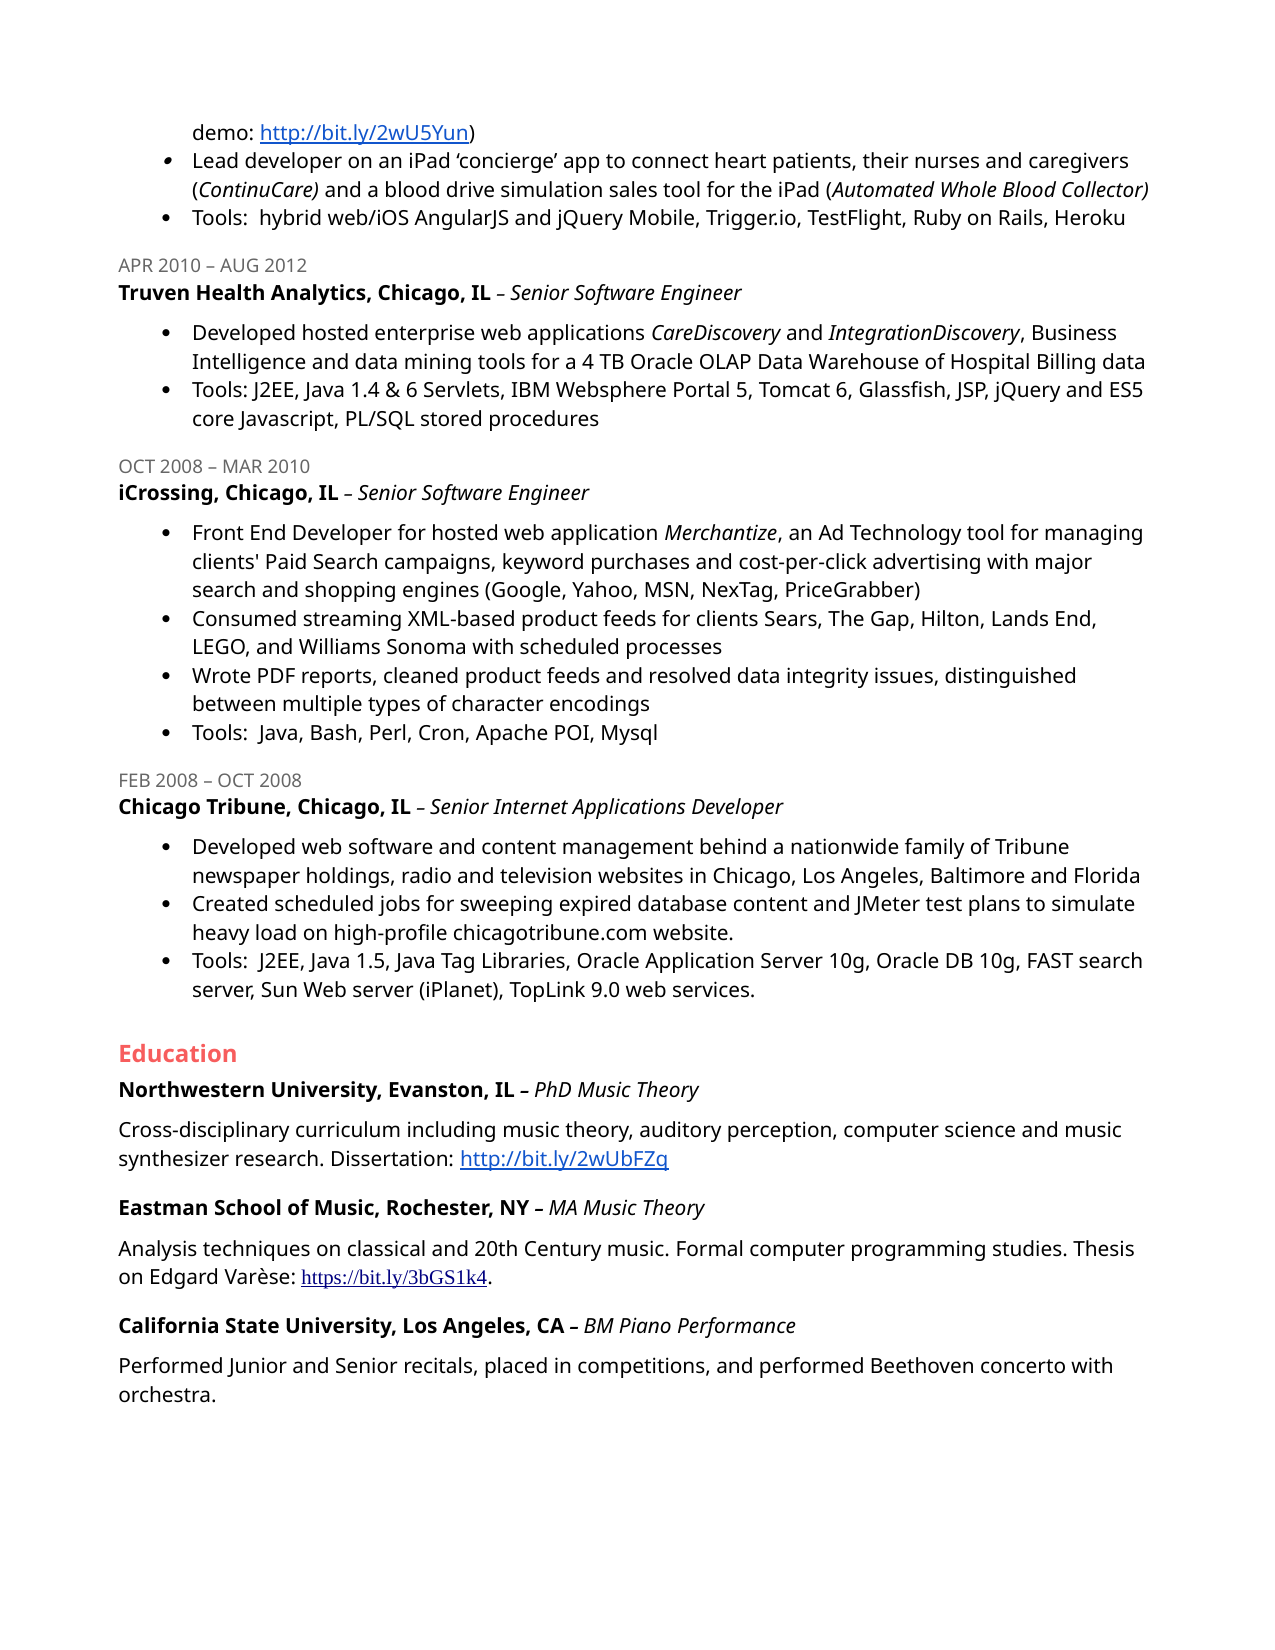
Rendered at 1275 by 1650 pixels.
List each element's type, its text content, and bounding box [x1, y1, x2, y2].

list Lead developer on an iPad ‘concierge’ app to connect heart patients, their nurses and caregivers (ContinuCare) and a blood drive simulation sales tool for the iPad (Automated Whole Blood Collector) [162, 147, 1157, 203]
subtitle FEB 2008 – OCT 2008 [118, 767, 1157, 792]
list Tools: J2EE, Java 1.5, Java Tag Libraries, Oracle Application Server 10g, Oracle DB 10g, FAST search server, Sun Web server (iPlanet), TopLink 9.0 web services. [162, 946, 1157, 1003]
subtitle iCrossing, Chicago, IL – Senior Software Engineer [118, 478, 1157, 507]
text Cross-disciplinary curriculum including music theory, auditory perception, computer science and music synthesizer research. Dissertation: http://bit.ly/2wUbFZq [118, 1116, 1157, 1172]
text Analysis techniques on classical and 20th Century music. Formal computer programming studies. Thesis on Edgard Varèse: https://bit.ly/3bGS1k4. [118, 1234, 1157, 1291]
subtitle Chicago Tribune, Chicago, IL – Senior Internet Applications Developer [118, 792, 1157, 821]
list Consumed streaming XML-based product feeds for clients Sears, The Gap, Hilton, Lands End, LEGO, and Williams Sonoma with scheduled processes [162, 604, 1157, 661]
subtitle Northwestern University, Evanston, IL – PhD Music Theory [118, 1076, 1157, 1104]
list Tools: J2EE, Java 1.4 & 6 Servlets, IBM Websphere Portal 5, Tomcat 6, Glassfish, JSP, jQuery and ES5 core Javascript, PL/SQL stored procedures [162, 375, 1157, 432]
text Performed Junior and Senior recitals, placed in competitions, and performed Beethoven concerto with orchestra. [118, 1352, 1157, 1408]
list Developed web software and content management behind a nationwide family of Tribune newspaper holdings, radio and television websites in Chicago, Los Angeles, Baltimore and Florida [162, 832, 1157, 889]
list Developed hosted enterprise web applications CareDiscovery and IntegrationDiscovery, Business Intelligence and data mining tools for a 4 TB Oracle OLAP Data Warehouse of Hospital Billing data [162, 318, 1157, 375]
list Wrote PDF reports, cleaned product feeds and resolved data integrity issues, distinguished between multiple types of character encodings [162, 661, 1157, 718]
subtitle California State University, Los Angeles, CA – BM Piano Performance [118, 1312, 1157, 1340]
subtitle Eastman School of Music, Rochester, NY – MA Music Theory [118, 1193, 1157, 1222]
subtitle OCT 2008 – MAR 2010 [118, 453, 1157, 478]
list Tools: hybrid web/iOS AngularJS and jQuery Mobile, Trigger.io, TestFlight, Ruby on Rails, Heroku [162, 203, 1157, 232]
subtitle Education [118, 1036, 1157, 1069]
subtitle APR 2010 – AUG 2012 [118, 253, 1157, 278]
subtitle Truven Health Analytics, Chicago, IL – Senior Software Engineer [118, 278, 1157, 307]
list demo: http://bit.ly/2wU5Yun) [162, 118, 1157, 147]
list Tools: Java, Bash, Perl, Cron, Apache POI, Mysql [162, 718, 1157, 746]
list Created scheduled jobs for sweeping expired database content and JMeter test plans to simulate heavy load on high-profile chicagotribune.com website. [162, 889, 1157, 946]
list Front End Developer for hosted web application Merchantize, an Ad Technology tool for managing clients' Paid Search campaigns, keyword purchases and cost-per-click advertising with major search and shopping engines (Google, Yahoo, MSN, NexTag, PriceGrabber) [162, 518, 1157, 604]
